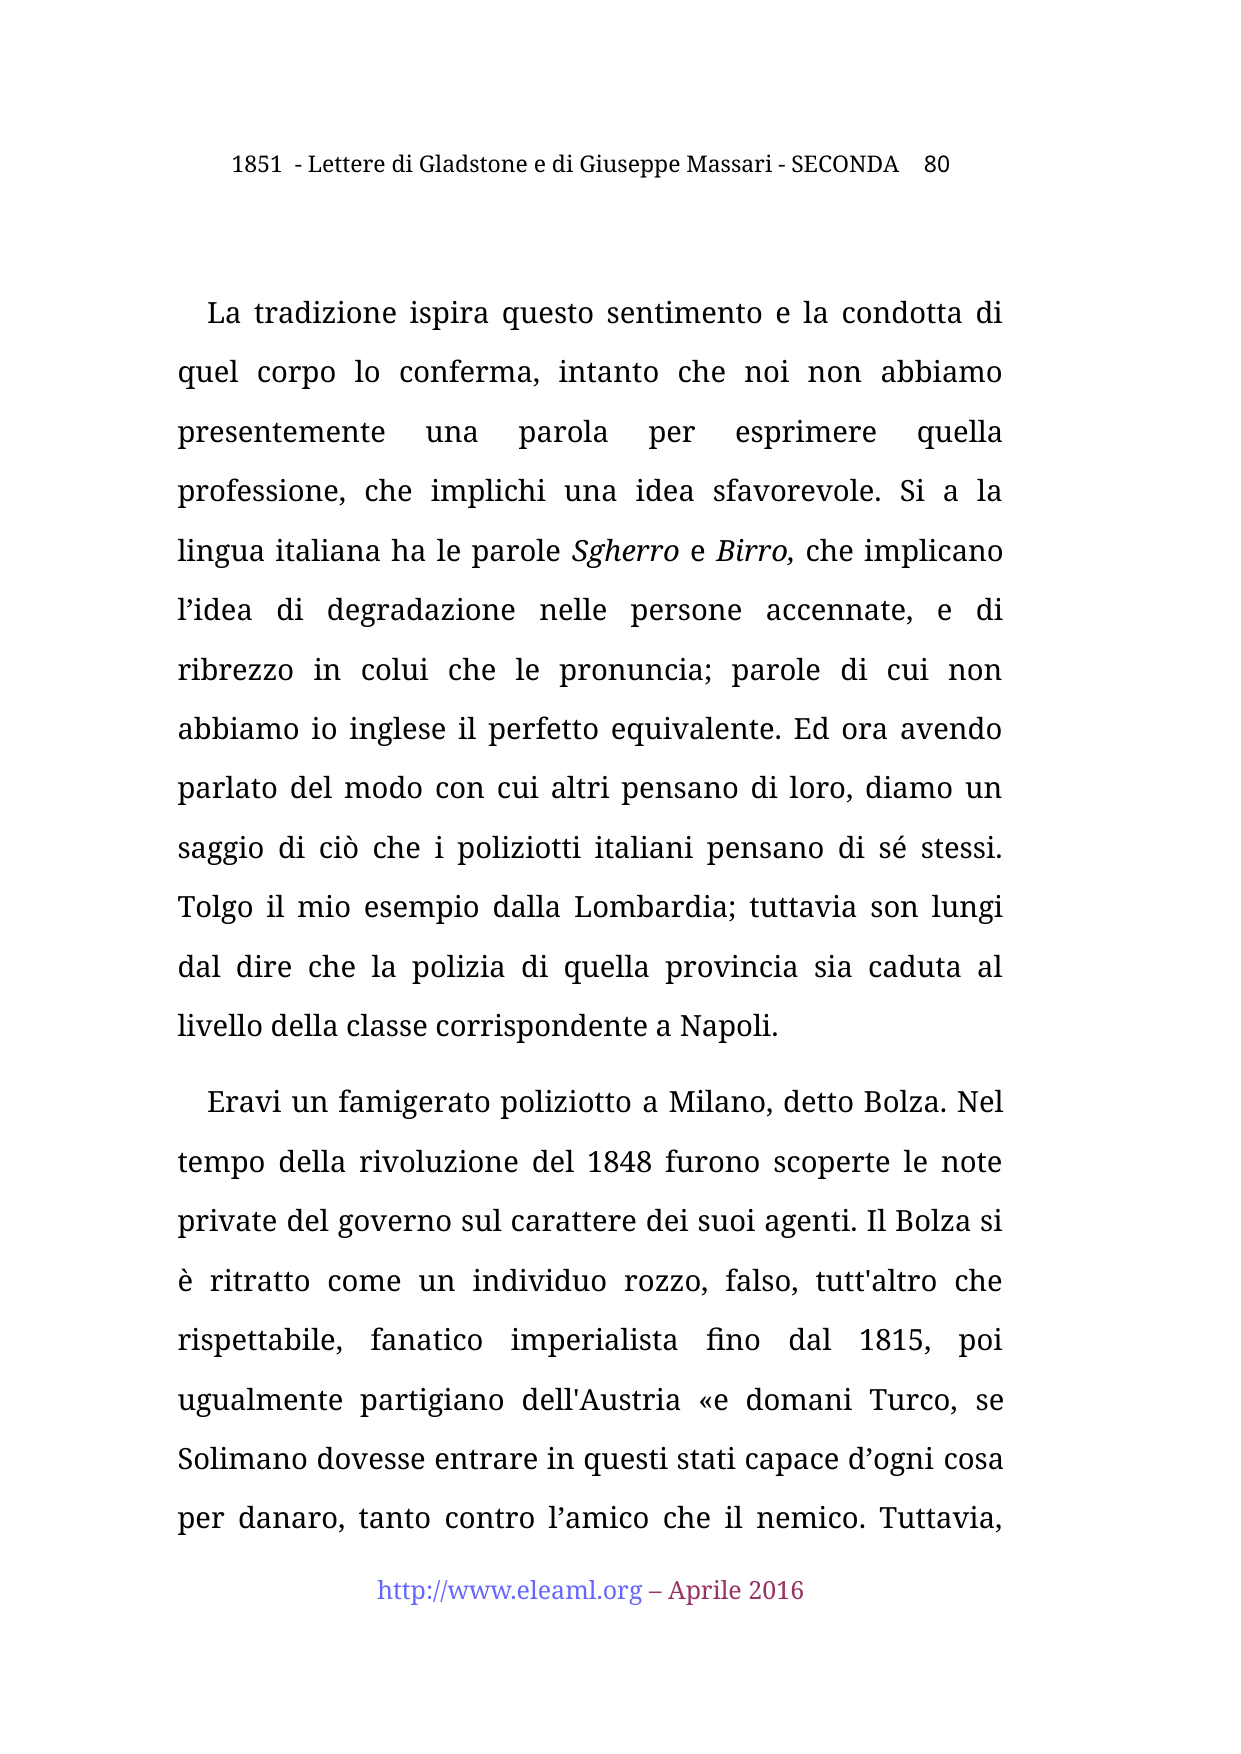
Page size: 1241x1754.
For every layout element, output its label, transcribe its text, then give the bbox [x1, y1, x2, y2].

text La tradizione ispira questo sentimento e la condotta di quel corpo lo conferma, intanto che noi non abbiamo presentemente una parola per esprimere quella professione, che implichi una idea sfavorevole. Si a la lingua italiana ha le parole Sgherro e Birro, che implicano l’idea di degradazione nelle persone accennate, e di ribrezzo in colui che le pronuncia; parole di cui non abbiamo io inglese il perfetto equivalente. Ed ora avendo parlato del modo con cui altri pensano di loro, diamo un saggio di ciò che i poliziotti italiani pensano di sé stessi. Tolgo il mio esempio dalla Lombardia; tuttavia son lungi dal dire che la polizia di quella provincia sia caduta al livello della classe corrispondente a Napoli. [177, 292, 1004, 1045]
text Eravi un famigerato poliziotto a Milano, detto Bolza. Nel tempo della rivoluzione del 1848 furono scoperte le note private del governo sul carattere dei suoi agenti. Il Bolza si è ritratto come un individuo rozzo, falso, tutt'altro che rispettabile, fanatico imperialista fino dal 1815, poi ugualmente partigiano dell'Austria «e domani Turco, se Solimano dovesse entrare in questi stati capace d’ogni cosa per danaro, tanto contro l’amico che il nemico. Tuttavia, [177, 1081, 1004, 1537]
